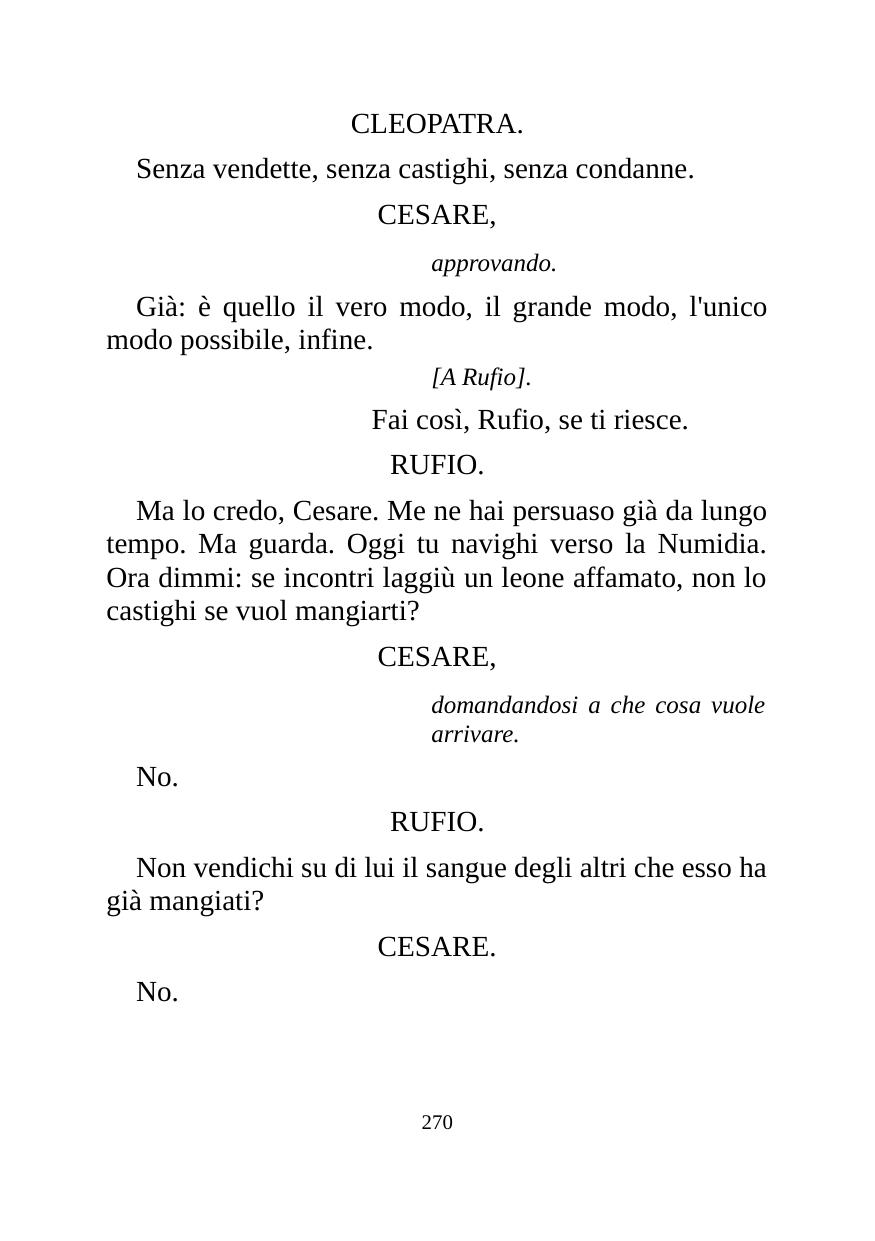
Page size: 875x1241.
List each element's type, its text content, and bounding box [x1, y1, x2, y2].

text CESARE. [106, 929, 768, 962]
text Senza vendette, senza castighi, senza condanne. [106, 152, 768, 185]
text CESARE, [106, 197, 768, 230]
text RUFIO. [106, 804, 768, 838]
text approvando. [431, 248, 768, 277]
text CESARE, [106, 639, 768, 672]
text [A Rufio]. [431, 362, 768, 390]
text No. [106, 759, 768, 793]
text Già: è quello il vero modo, il grande modo, l'unico modo possibile, infine. [106, 289, 768, 356]
text Non vendichi su di lui il sangue degli altri che esso ha già mangiati? [106, 850, 768, 917]
text Fai così, Rufio, se ti riesce. [106, 402, 768, 436]
text No. [106, 974, 768, 1008]
text CLEOPATRA. [106, 106, 768, 140]
text Ma lo credo, Cesare. Me ne hai persuaso già da lungo tempo. Ma guarda. Oggi tu navighi verso la Numidia. Ora dimmi: se incontri laggiù un leone affamato, non lo castighi se vuol mangiarti? [106, 493, 768, 627]
text RUFIO. [106, 447, 768, 481]
text domandandosi a che cosa vuole arrivare. [431, 690, 768, 747]
